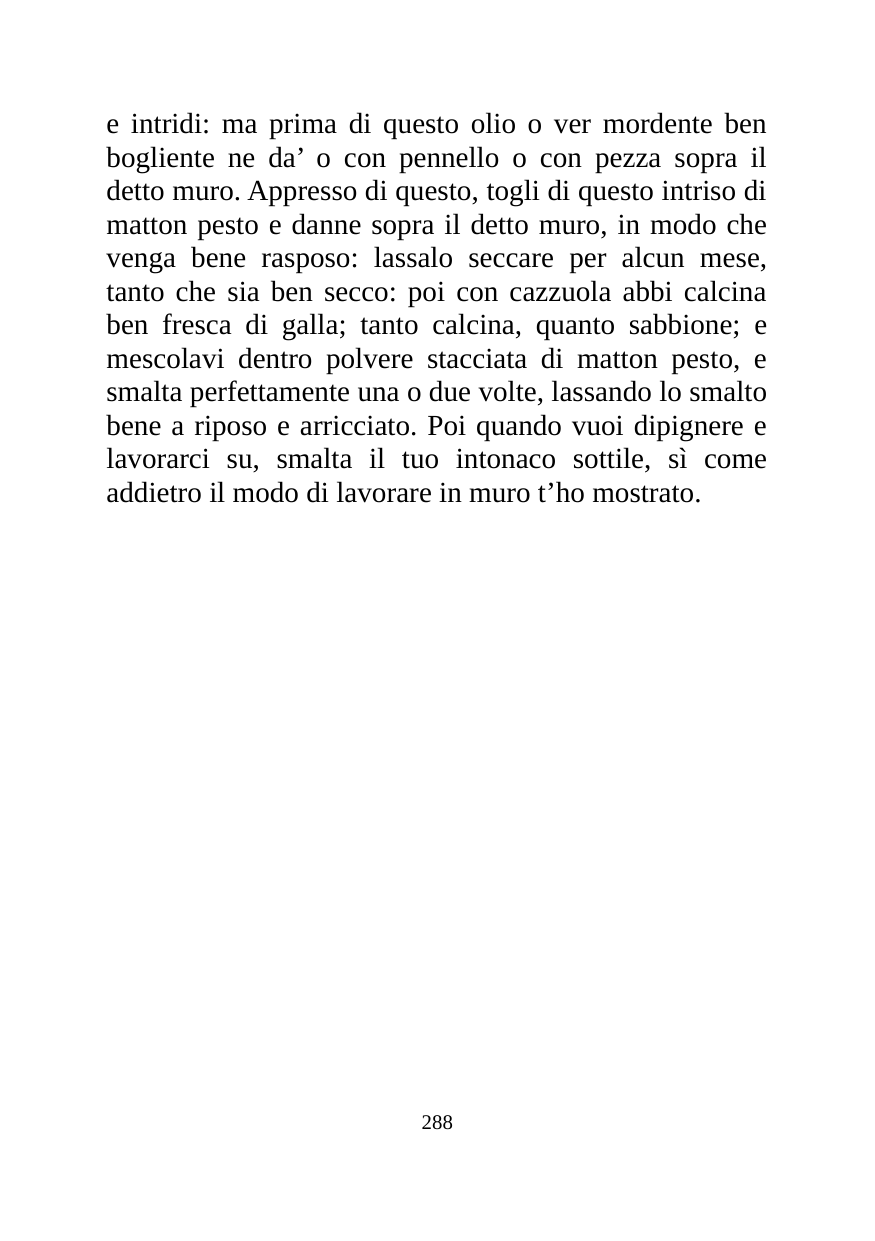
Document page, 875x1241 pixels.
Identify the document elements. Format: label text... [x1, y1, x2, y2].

text e intridi: ma prima di questo olio o ver mordente ben bogliente ne da’ o con pennello o con pezza sopra il detto muro. Appresso di questo, togli di questo intriso di matton pesto e danne sopra il detto muro, in modo che venga bene rasposo: lassalo seccare per alcun mese, tanto che sia ben secco: poi con cazzuola abbi calcina ben fresca di galla; tanto calcina, quanto sabbione; e mescolavi dentro polvere stacciata di matton pesto, e smalta perfettamente una o due volte, lassando lo smalto bene a riposo e arricciato. Poi quando vuoi dipignere e lavorarci su, smalta il tuo intonaco sottile, sì come addietro il modo di lavorare in muro t’ho mostrato. [106, 106, 768, 509]
